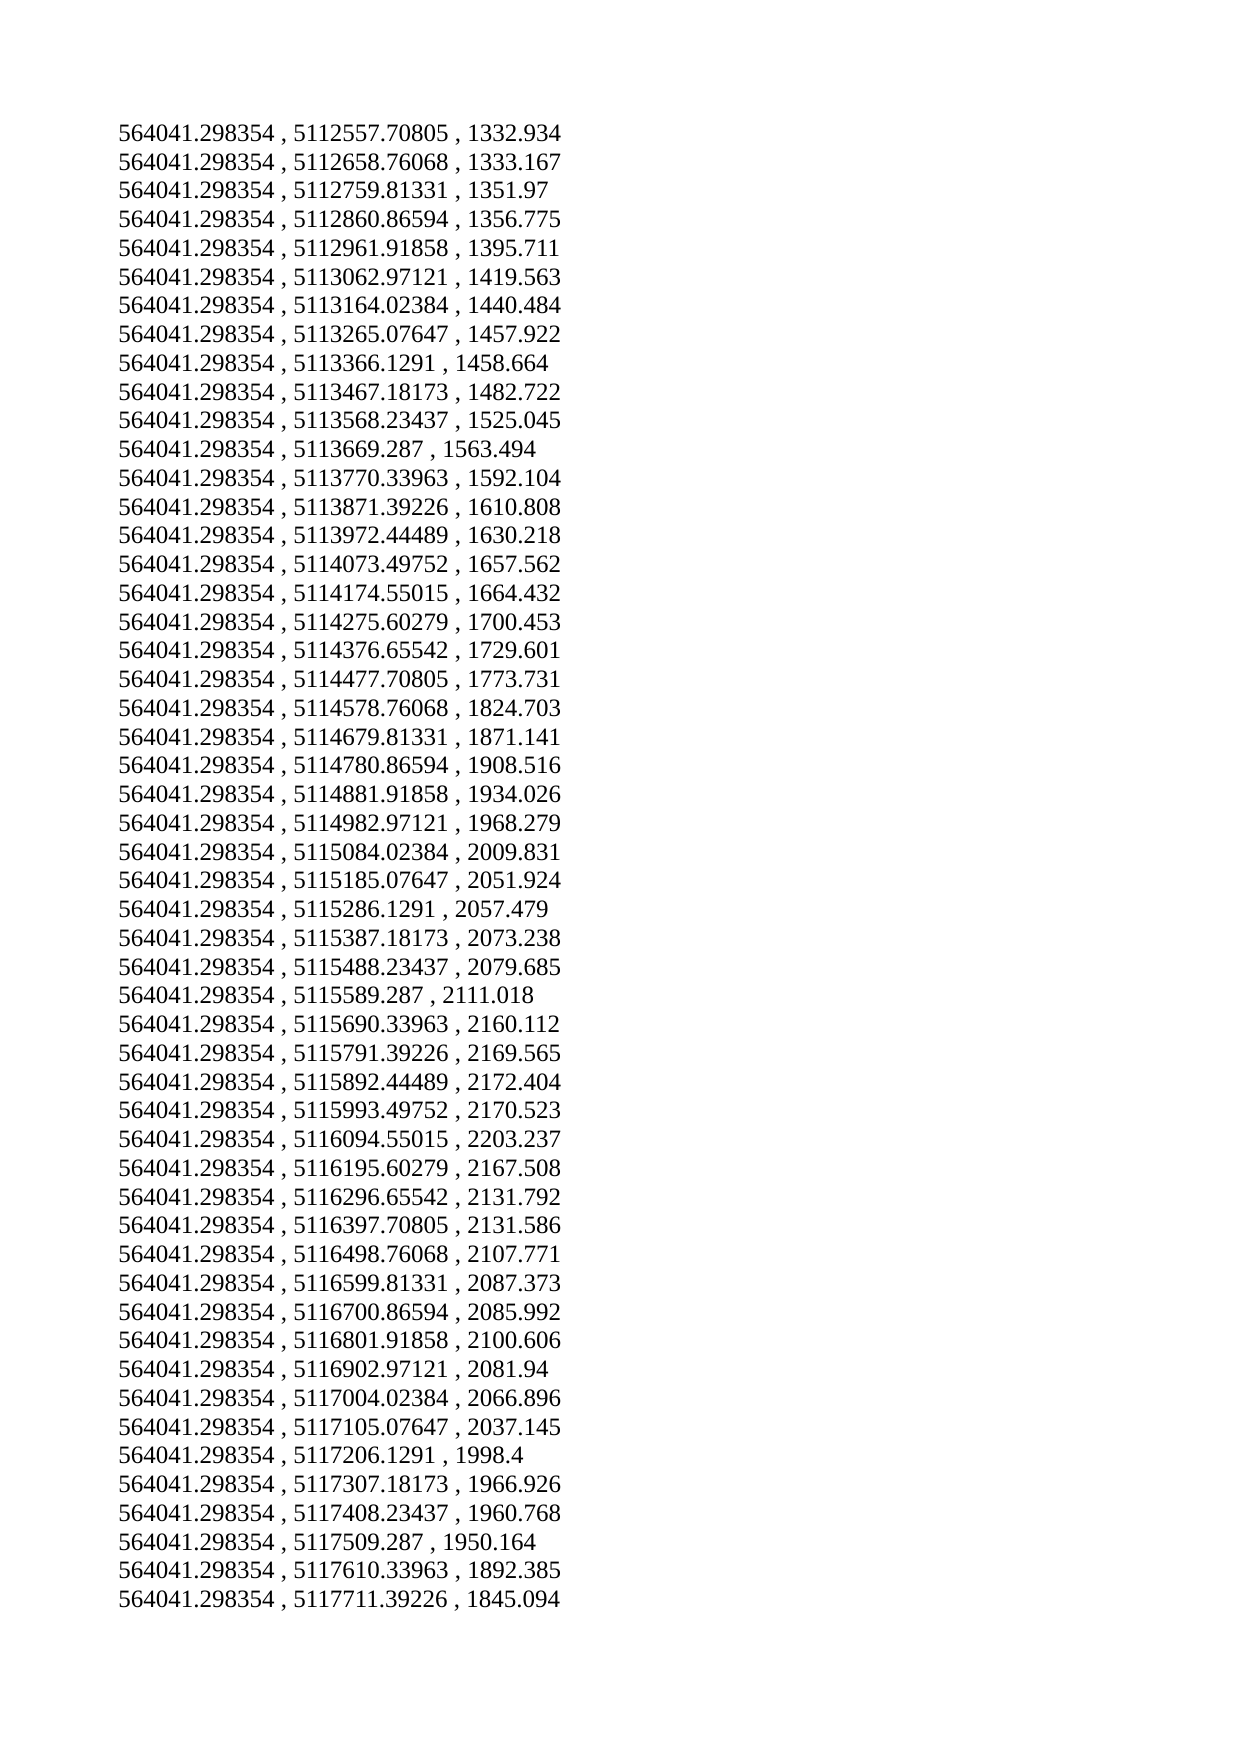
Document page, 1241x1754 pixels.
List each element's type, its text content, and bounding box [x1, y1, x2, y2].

text 564041.298354 , 5113972.44489 , 1630.218 [118, 521, 1122, 549]
text 564041.298354 , 5113568.23437 , 1525.045 [118, 406, 1122, 434]
text 564041.298354 , 5115084.02384 , 2009.831 [118, 837, 1122, 866]
text 564041.298354 , 5113265.07647 , 1457.922 [118, 319, 1122, 348]
text 564041.298354 , 5114174.55015 , 1664.432 [118, 578, 1122, 607]
text 564041.298354 , 5112759.81331 , 1351.97 [118, 176, 1122, 204]
text 564041.298354 , 5115690.33963 , 2160.112 [118, 1009, 1122, 1038]
text 564041.298354 , 5115488.23437 , 2079.685 [118, 952, 1122, 981]
text 564041.298354 , 5112860.86594 , 1356.775 [118, 204, 1122, 233]
text 564041.298354 , 5117105.07647 , 2037.145 [118, 1412, 1122, 1441]
text 564041.298354 , 5117004.02384 , 2066.896 [118, 1383, 1122, 1412]
text 564041.298354 , 5116397.70805 , 2131.586 [118, 1211, 1122, 1239]
text 564041.298354 , 5114780.86594 , 1908.516 [118, 751, 1122, 779]
text 564041.298354 , 5112961.91858 , 1395.711 [118, 233, 1122, 262]
text 564041.298354 , 5117711.39226 , 1845.094 [118, 1584, 1122, 1613]
text 564041.298354 , 5113366.1291 , 1458.664 [118, 348, 1122, 377]
text 564041.298354 , 5116700.86594 , 2085.992 [118, 1297, 1122, 1326]
text 564041.298354 , 5114477.70805 , 1773.731 [118, 664, 1122, 693]
text 564041.298354 , 5116296.65542 , 2131.792 [118, 1182, 1122, 1211]
text 564041.298354 , 5114679.81331 , 1871.141 [118, 722, 1122, 751]
text 564041.298354 , 5113770.33963 , 1592.104 [118, 463, 1122, 492]
text 564041.298354 , 5114376.65542 , 1729.601 [118, 636, 1122, 664]
text 564041.298354 , 5116195.60279 , 2167.508 [118, 1153, 1122, 1182]
text 564041.298354 , 5116801.91858 , 2100.606 [118, 1326, 1122, 1354]
text 564041.298354 , 5114881.91858 , 1934.026 [118, 779, 1122, 808]
text 564041.298354 , 5117509.287 , 1950.164 [118, 1527, 1122, 1556]
text 564041.298354 , 5114578.76068 , 1824.703 [118, 693, 1122, 722]
text 564041.298354 , 5113871.39226 , 1610.808 [118, 492, 1122, 521]
text 564041.298354 , 5116902.97121 , 2081.94 [118, 1354, 1122, 1383]
text 564041.298354 , 5114982.97121 , 1968.279 [118, 808, 1122, 837]
text 564041.298354 , 5113062.97121 , 1419.563 [118, 262, 1122, 291]
text 564041.298354 , 5116498.76068 , 2107.771 [118, 1239, 1122, 1268]
text 564041.298354 , 5115185.07647 , 2051.924 [118, 866, 1122, 894]
text 564041.298354 , 5117206.1291 , 1998.4 [118, 1441, 1122, 1469]
text 564041.298354 , 5117610.33963 , 1892.385 [118, 1556, 1122, 1584]
text 564041.298354 , 5115993.49752 , 2170.523 [118, 1096, 1122, 1124]
text 564041.298354 , 5115589.287 , 2111.018 [118, 981, 1122, 1009]
text 564041.298354 , 5113467.18173 , 1482.722 [118, 377, 1122, 406]
text 564041.298354 , 5114073.49752 , 1657.562 [118, 549, 1122, 578]
text 564041.298354 , 5115387.18173 , 2073.238 [118, 923, 1122, 952]
text 564041.298354 , 5115892.44489 , 2172.404 [118, 1067, 1122, 1096]
text 564041.298354 , 5117408.23437 , 1960.768 [118, 1498, 1122, 1527]
text 564041.298354 , 5113164.02384 , 1440.484 [118, 291, 1122, 319]
text 564041.298354 , 5113669.287 , 1563.494 [118, 434, 1122, 463]
text 564041.298354 , 5115286.1291 , 2057.479 [118, 894, 1122, 923]
text 564041.298354 , 5112658.76068 , 1333.167 [118, 147, 1122, 176]
text 564041.298354 , 5117307.18173 , 1966.926 [118, 1469, 1122, 1498]
text 564041.298354 , 5115791.39226 , 2169.565 [118, 1038, 1122, 1067]
text 564041.298354 , 5114275.60279 , 1700.453 [118, 607, 1122, 636]
text 564041.298354 , 5116599.81331 , 2087.373 [118, 1268, 1122, 1297]
text 564041.298354 , 5116094.55015 , 2203.237 [118, 1124, 1122, 1153]
text 564041.298354 , 5112557.70805 , 1332.934 [118, 118, 1122, 147]
